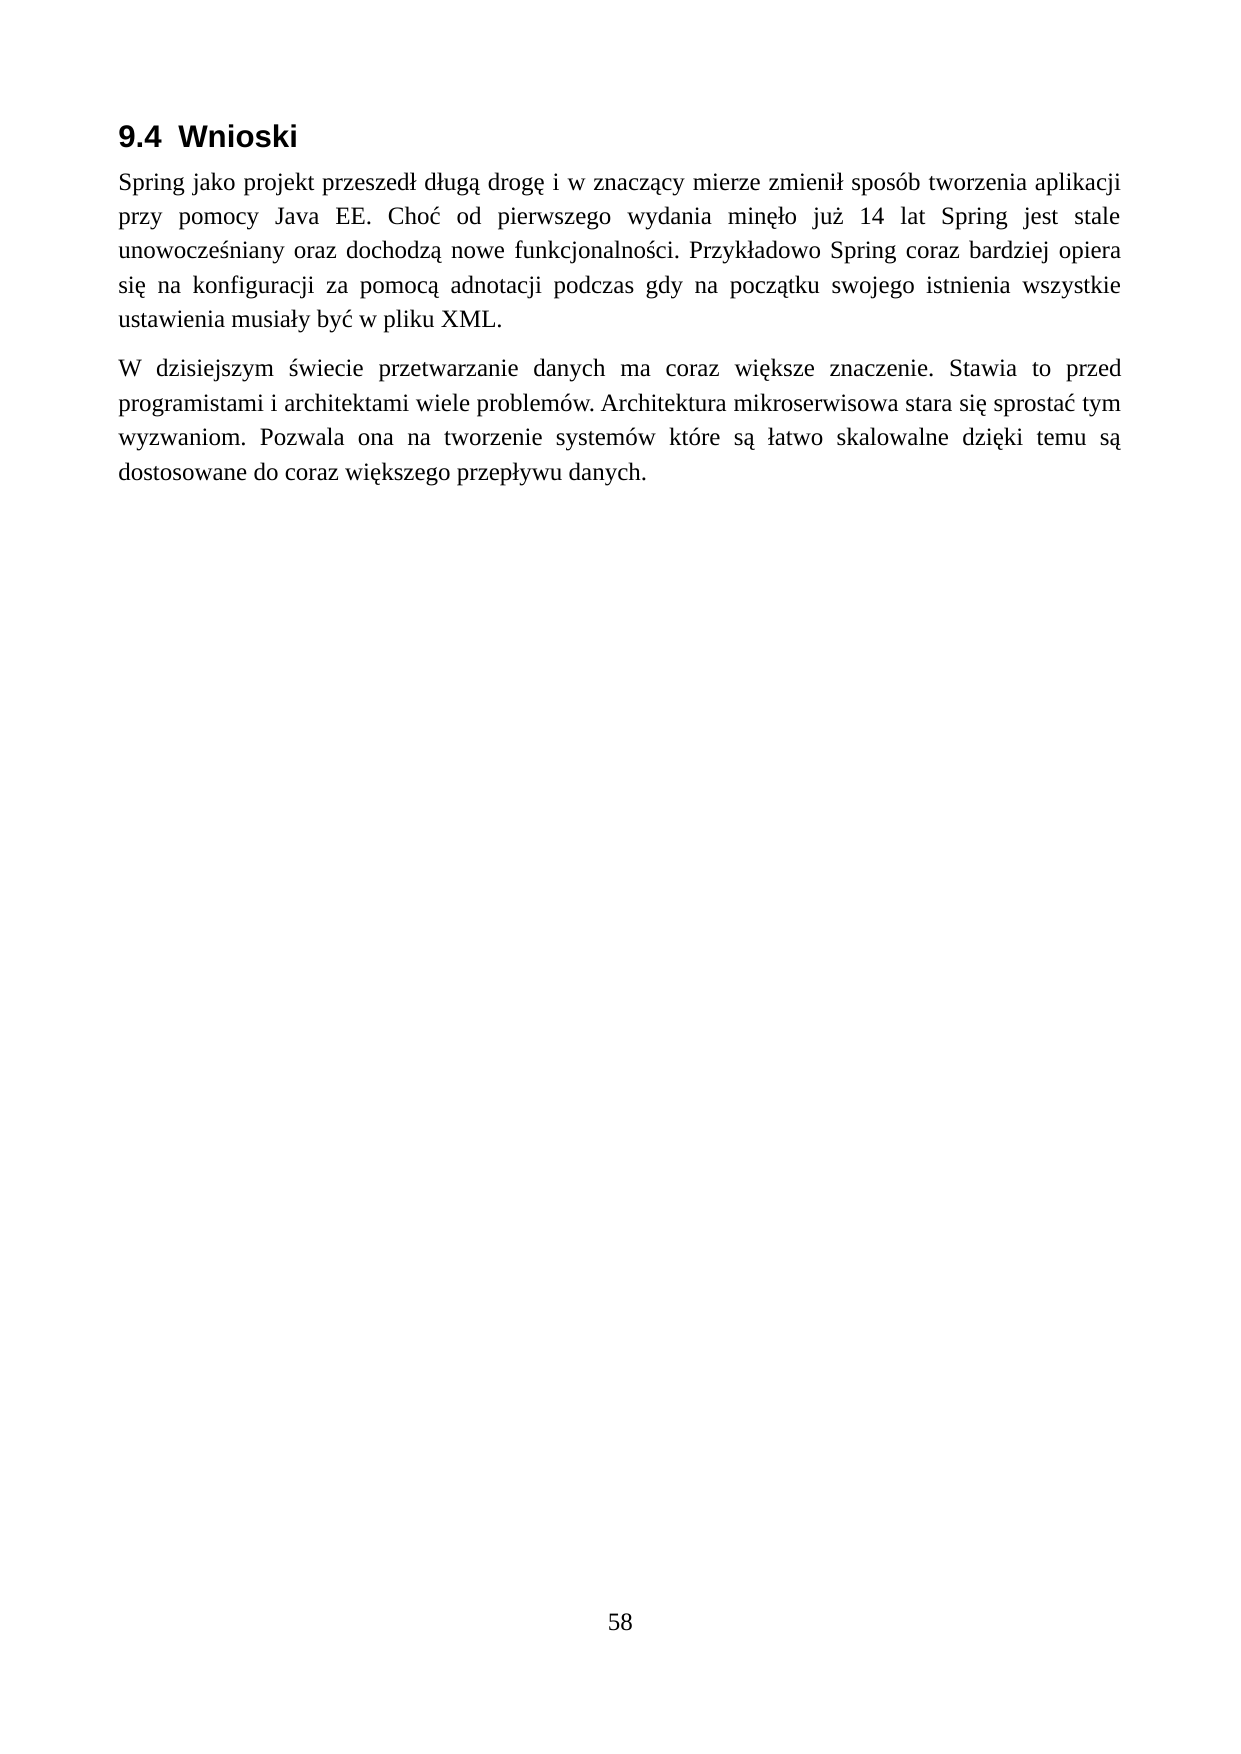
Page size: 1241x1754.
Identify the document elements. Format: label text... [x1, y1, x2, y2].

subtitle Wnioski [118, 118, 1122, 154]
text Spring jako projekt przeszedł długą drogę i w znaczący mierze zmienił sposób tworzenia aplikacji przy pomocy Java EE. Choć od pierwszego wydania minęło już 14 lat Spring jest stale unowocześniany oraz dochodzą nowe funkcjonalności. Przykładowo Spring coraz bardziej opiera się na konfiguracji za pomocą adnotacji podczas gdy na początku swojego istnienia wszystkie ustawienia musiały być w pliku XML. [118, 167, 1122, 333]
text W dzisiejszym świecie przetwarzanie danych ma coraz większe znaczenie. Stawia to przed programistami i architektami wiele problemów. Architektura mikroserwisowa stara się sprostać tym wyzwaniom. Pozwala ona na tworzenie systemów które są łatwo skalowalne dzięki temu są dostosowane do coraz większego przepływu danych. [118, 353, 1122, 486]
